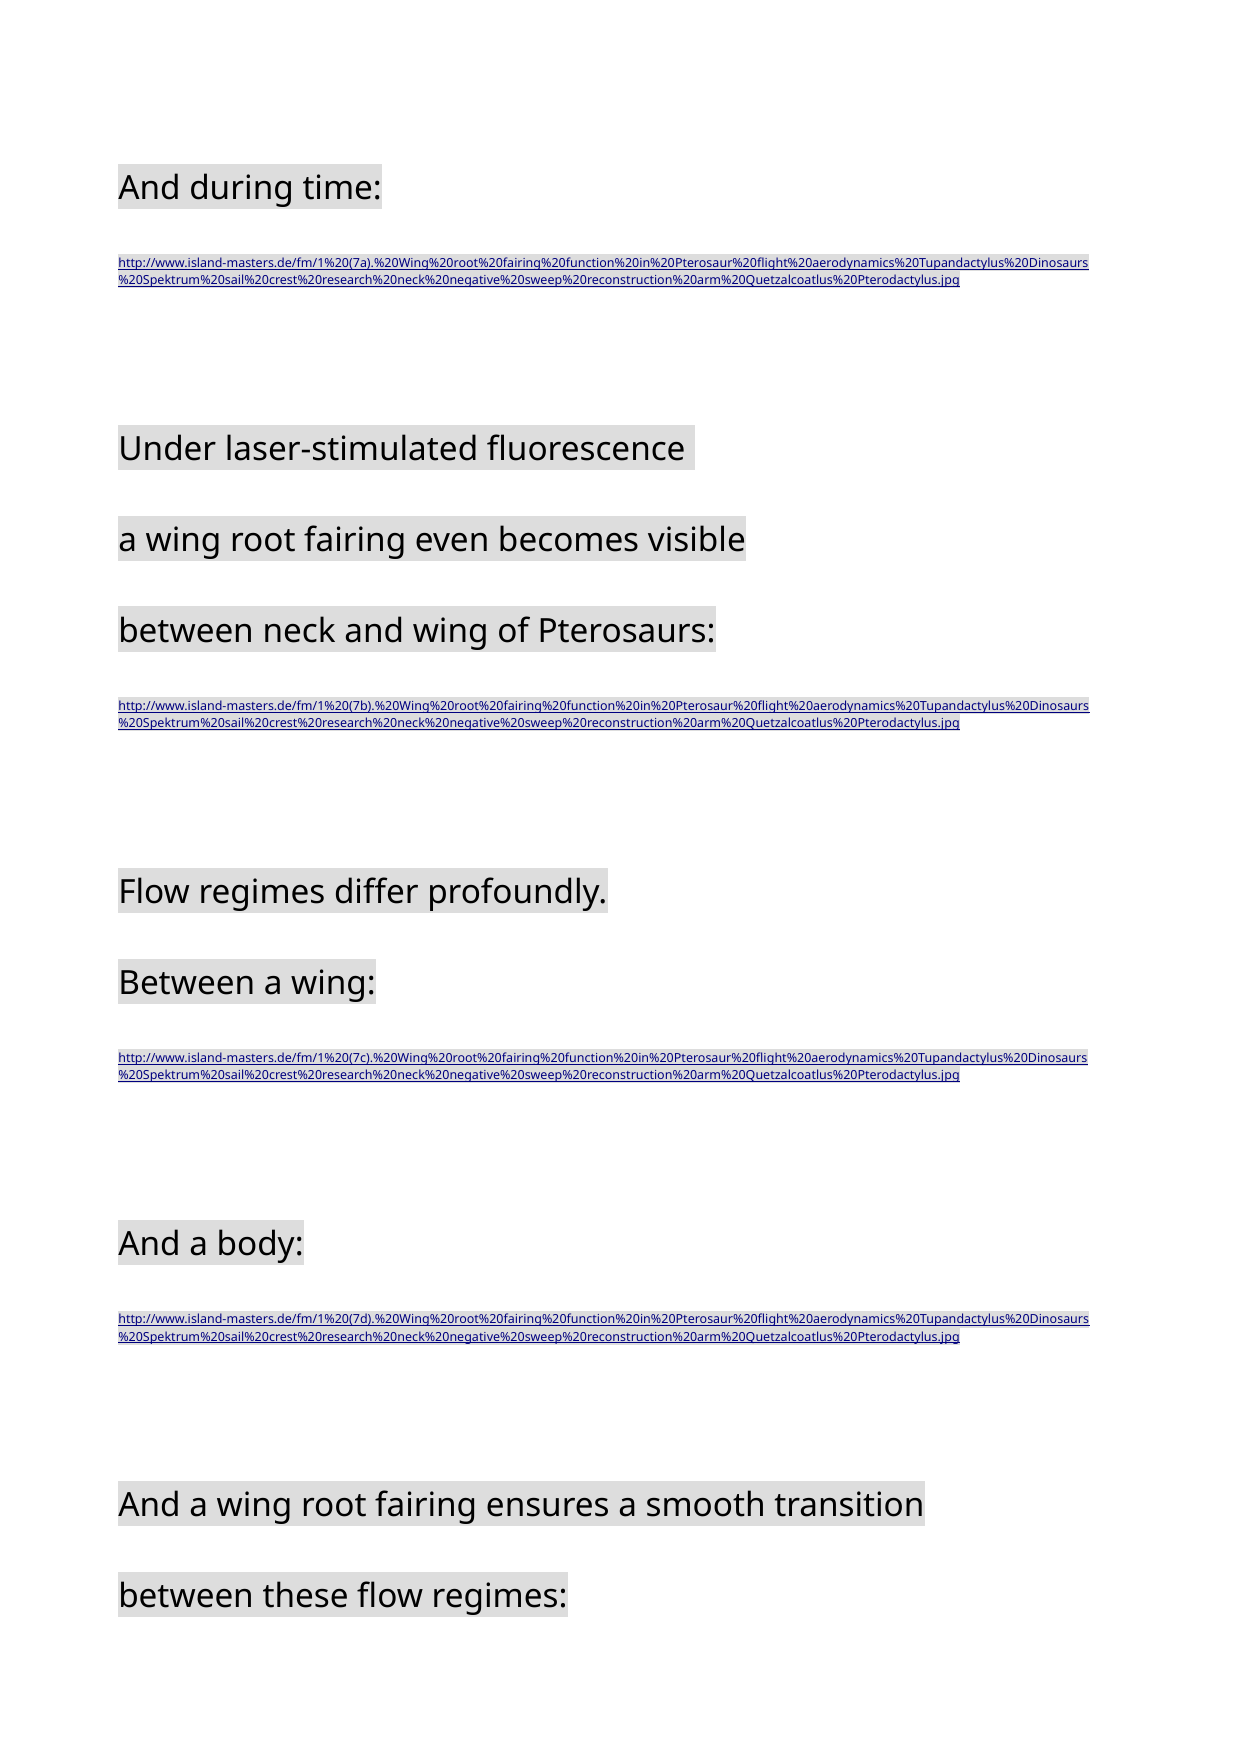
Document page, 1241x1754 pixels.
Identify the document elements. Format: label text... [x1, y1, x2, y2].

text http://www.island-masters.de/fm/1%20(7b).%20Wing%20root%20fairing%20function%20in%20Pterosaur%20flight%20aerodynamics%20Tupandactylus%20Dinosaurs%20Spektrum%20sail%20crest%20research%20neck%20negative%20sweep%20reconstruction%20arm%20Quetzalcoatlus%20Pterodactylus.jpg [118, 697, 1122, 731]
text And a wing root fairing ensures a smooth transition [118, 1481, 1122, 1526]
text a wing root fairing even becomes visible [118, 516, 1122, 561]
text Flow regimes differ profoundly. [118, 868, 1122, 913]
text http://www.island-masters.de/fm/1%20(7d).%20Wing%20root%20fairing%20function%20in%20Pterosaur%20flight%20aerodynamics%20Tupandactylus%20Dinosaurs%20Spektrum%20sail%20crest%20research%20neck%20negative%20sweep%20reconstruction%20arm%20Quetzalcoatlus%20Pterodactylus.jpg [118, 1311, 1122, 1345]
text And during time: [118, 163, 1122, 209]
text between neck and wing of Pterosaurs: [118, 606, 1122, 652]
text http://www.island-masters.de/fm/1%20(7c).%20Wing%20root%20fairing%20function%20in%20Pterosaur%20flight%20aerodynamics%20Tupandactylus%20Dinosaurs%20Spektrum%20sail%20crest%20research%20neck%20negative%20sweep%20reconstruction%20arm%20Quetzalcoatlus%20Pterodactylus.jpg [118, 1049, 1122, 1083]
text between these flow regimes: [118, 1572, 1122, 1617]
text And a body: [118, 1220, 1122, 1265]
text http://www.island-masters.de/fm/1%20(7a).%20Wing%20root%20fairing%20function%20in%20Pterosaur%20flight%20aerodynamics%20Tupandactylus%20Dinosaurs%20Spektrum%20sail%20crest%20research%20neck%20negative%20sweep%20reconstruction%20arm%20Quetzalcoatlus%20Pterodactylus.jpg [118, 254, 1122, 288]
text Between a wing: [118, 958, 1122, 1004]
text Under laser-stimulated fluorescence [118, 425, 1122, 470]
